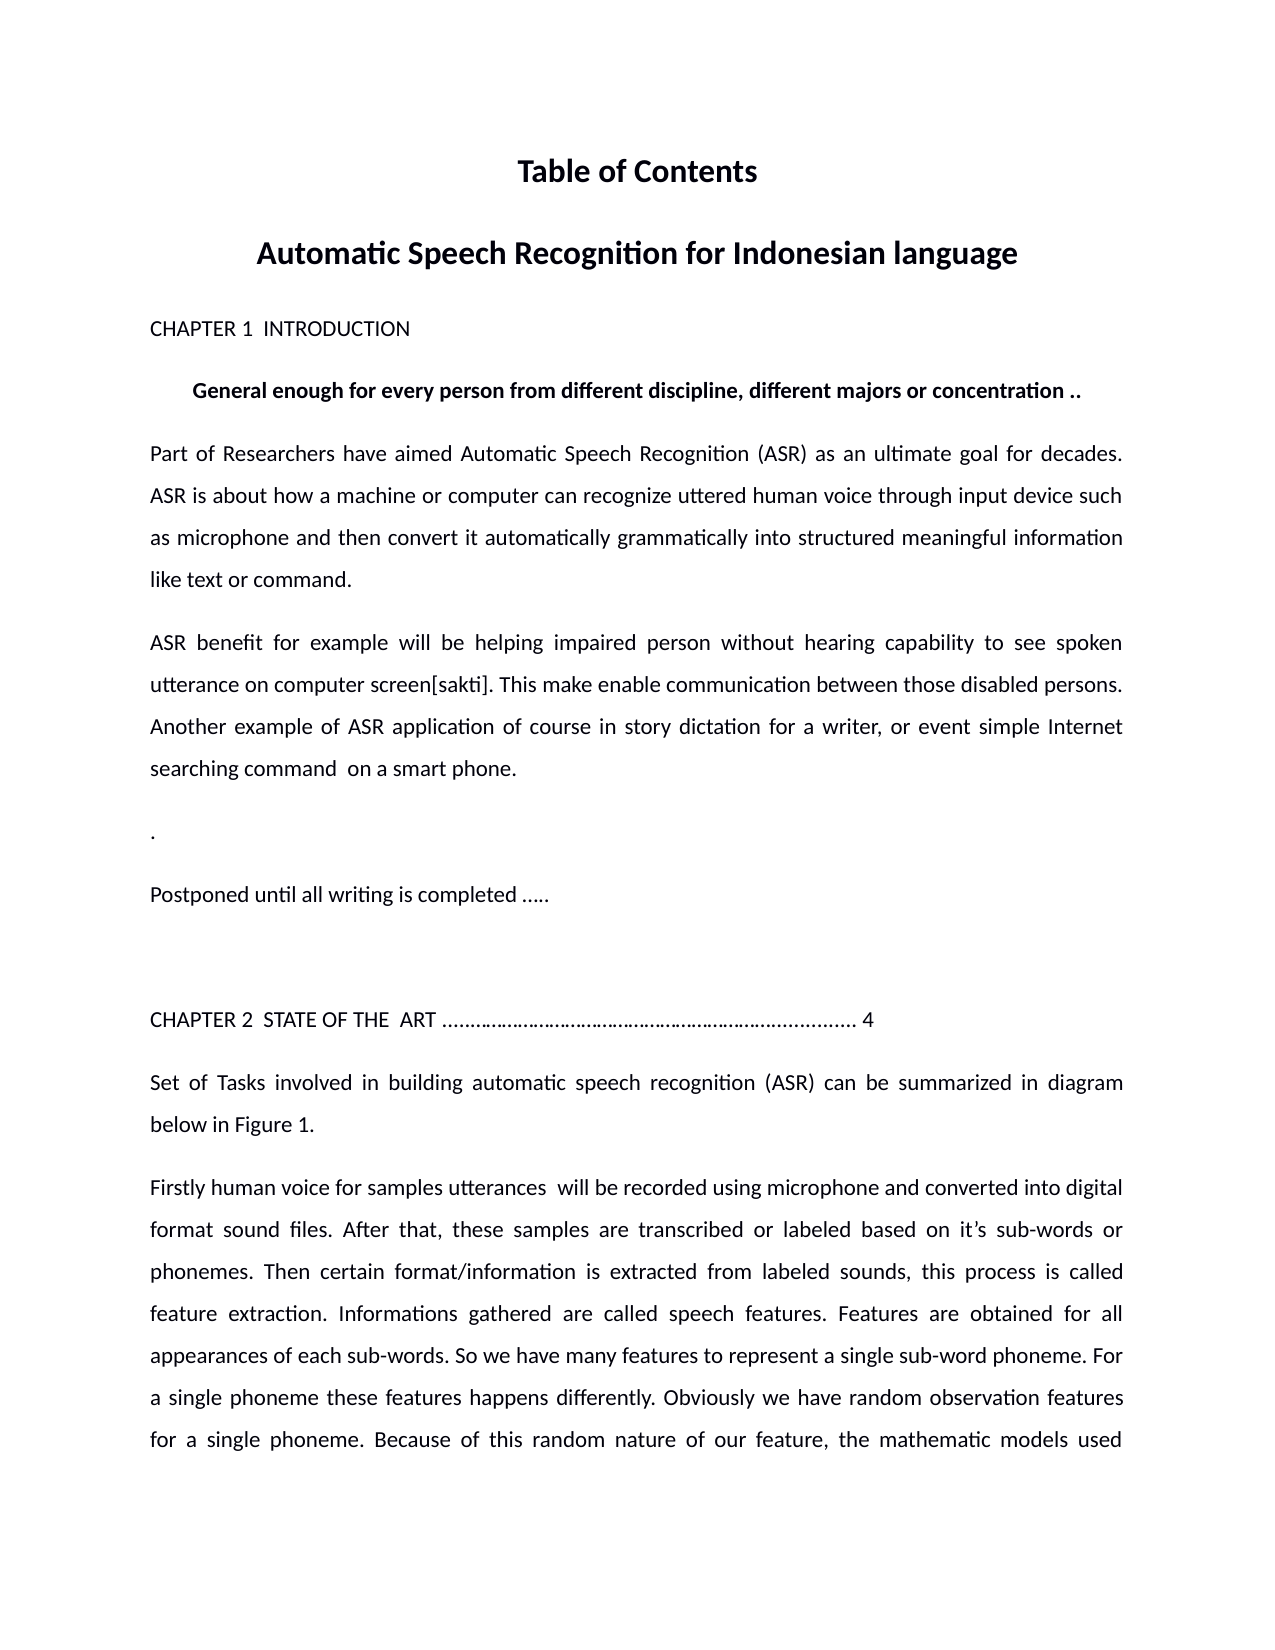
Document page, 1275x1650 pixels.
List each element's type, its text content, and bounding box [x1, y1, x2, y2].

text ASR benefit for example will be helping impaired person without hearing capability to see spoken utterance on computer screen[sakti]. This make enable communication between those disabled persons. Another example of ASR application of course in story dictation for a writer, or event simple Internet searching command on a smart phone. [150, 628, 1125, 782]
text CHAPTER 1 INTRODUCTION [150, 314, 1125, 342]
text Set of Tasks involved in building automatic speech recognition (ASR) can be summarized in diagram below in Figure 1. [150, 1068, 1125, 1138]
text General enough for every person from different discipline, different majors or concentration .. [150, 377, 1125, 404]
text CHAPTER 2 STATE OF THE ART .....…………………………………………………............... 4 [150, 1005, 1125, 1033]
text Firstly human voice for samples utterances will be recorded using microphone and converted into digital format sound files. After that, these samples are transcribed or labeled based on it’s sub-words or phonemes. Then certain format/information is extracted from labeled sounds, this process is called feature extraction. Informations gathered are called speech features. Features are obtained for all appearances of each sub-words. So we have many features to represent a single sub-word phoneme. For a single phoneme these features happens differently. Obviously we have random observation features for a single phoneme. Because of this random nature of our feature, the mathematic models used [150, 1173, 1125, 1453]
text Table of Contents [150, 150, 1125, 191]
text Part of Researchers have aimed Automatic Speech Recognition (ASR) as an ultimate goal for decades. ASR is about how a machine or computer can recognize uttered human voice through input device such as microphone and then convert it automatically grammatically into structured meaningful information like text or command. [150, 439, 1125, 593]
text . [150, 817, 1125, 845]
text Postponed until all writing is completed ….. [150, 880, 1125, 908]
text Automatic Speech Recognition for Indonesian language [150, 232, 1125, 273]
